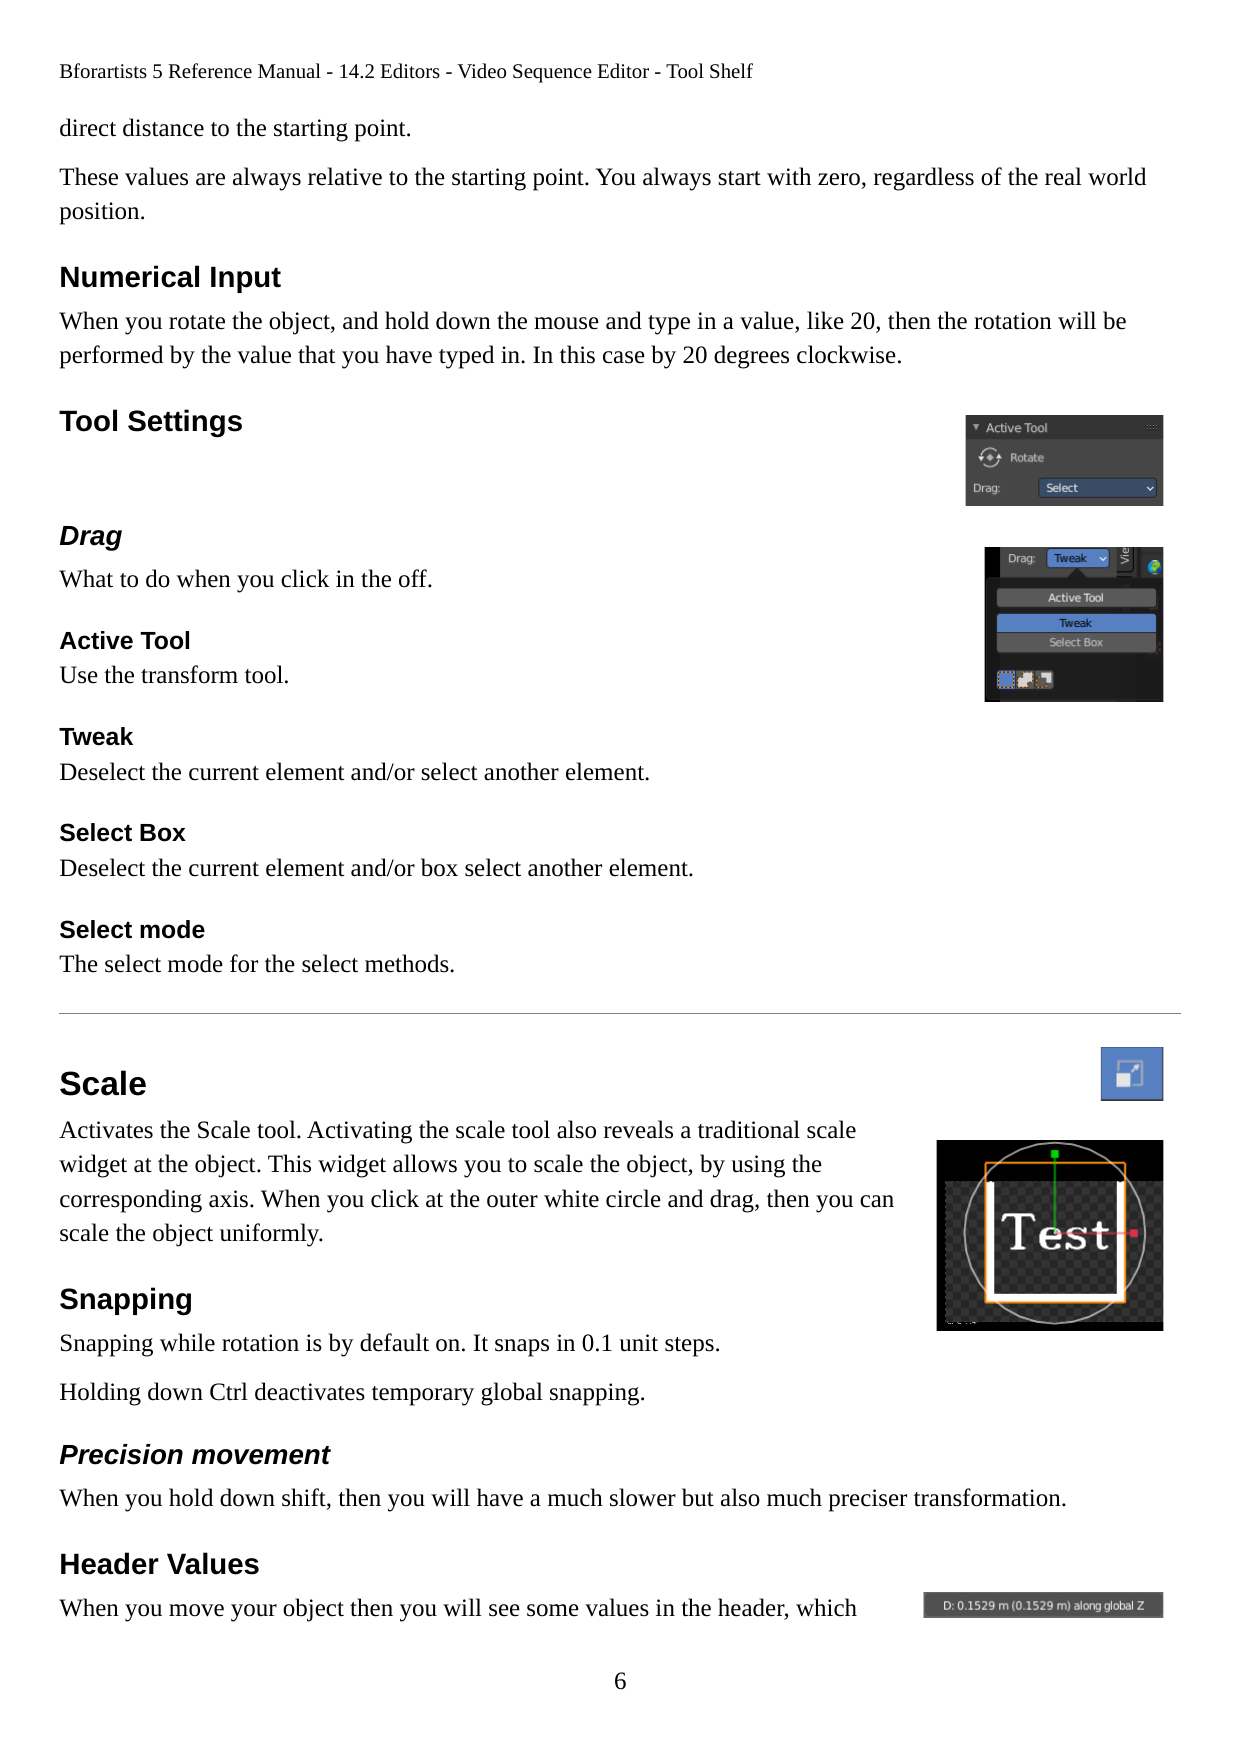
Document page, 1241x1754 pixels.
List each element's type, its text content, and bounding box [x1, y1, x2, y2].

text The select mode for the select methods. [59, 949, 1181, 978]
subtitle Drag [59, 520, 1181, 552]
text Snapping while rotation is by default on. It snaps in 0.1 unit steps. [59, 1328, 1181, 1357]
text When you move your object then you will see some values in the header, which [59, 1593, 1181, 1622]
text These values are always relative to the starting point. You always start with zero, regardless of the real world position. [59, 162, 1181, 225]
subtitle [1164, 1282, 1181, 1316]
text When you rotate the object, and hold down the mouse and type in a value, like 20, then the rotation will be performed by the value that you have typed in. In this case by 20 degrees clockwise. [59, 306, 1181, 369]
picture [936, 1140, 1164, 1331]
subtitle Header Values [59, 1547, 1181, 1581]
subtitle Select mode [59, 915, 1181, 943]
text Activates the Scale tool. Activating the scale tool also reveals a traditional scale widget at the object. This widget allows you to scale the object, by using the corresponding axis. When you click at the outer white circle and drag, then you can scale the object uniformly. [59, 1115, 1181, 1247]
text Holding down Ctrl deactivates temporary global snapping. [59, 1377, 1181, 1406]
text Deselect the current element and/or box select another element. [59, 853, 1181, 882]
text [1164, 661, 1181, 689]
subtitle Tool Settings [59, 404, 1181, 438]
text direct distance to the starting point. [59, 113, 1181, 141]
subtitle [1164, 626, 1181, 654]
subtitle Precision movement [59, 1439, 1181, 1471]
subtitle Tweak [59, 722, 1181, 751]
picture [984, 547, 1164, 702]
picture [923, 1592, 1164, 1618]
text When you hold down shift, then you will have a much slower but also much preciser transformation. [59, 1483, 1181, 1512]
picture [1100, 1047, 1164, 1101]
text Deselect the current element and/or select another element. [59, 757, 1181, 786]
subtitle Active Tool [59, 626, 984, 654]
text Use the transform tool. [59, 661, 984, 689]
picture [965, 415, 1164, 506]
subtitle Numerical Input [59, 260, 1181, 293]
subtitle Select Box [59, 818, 1181, 847]
subtitle Snapping [59, 1282, 936, 1316]
text What to do when you click in the off. [59, 564, 984, 593]
subtitle Scale [59, 1064, 1181, 1102]
